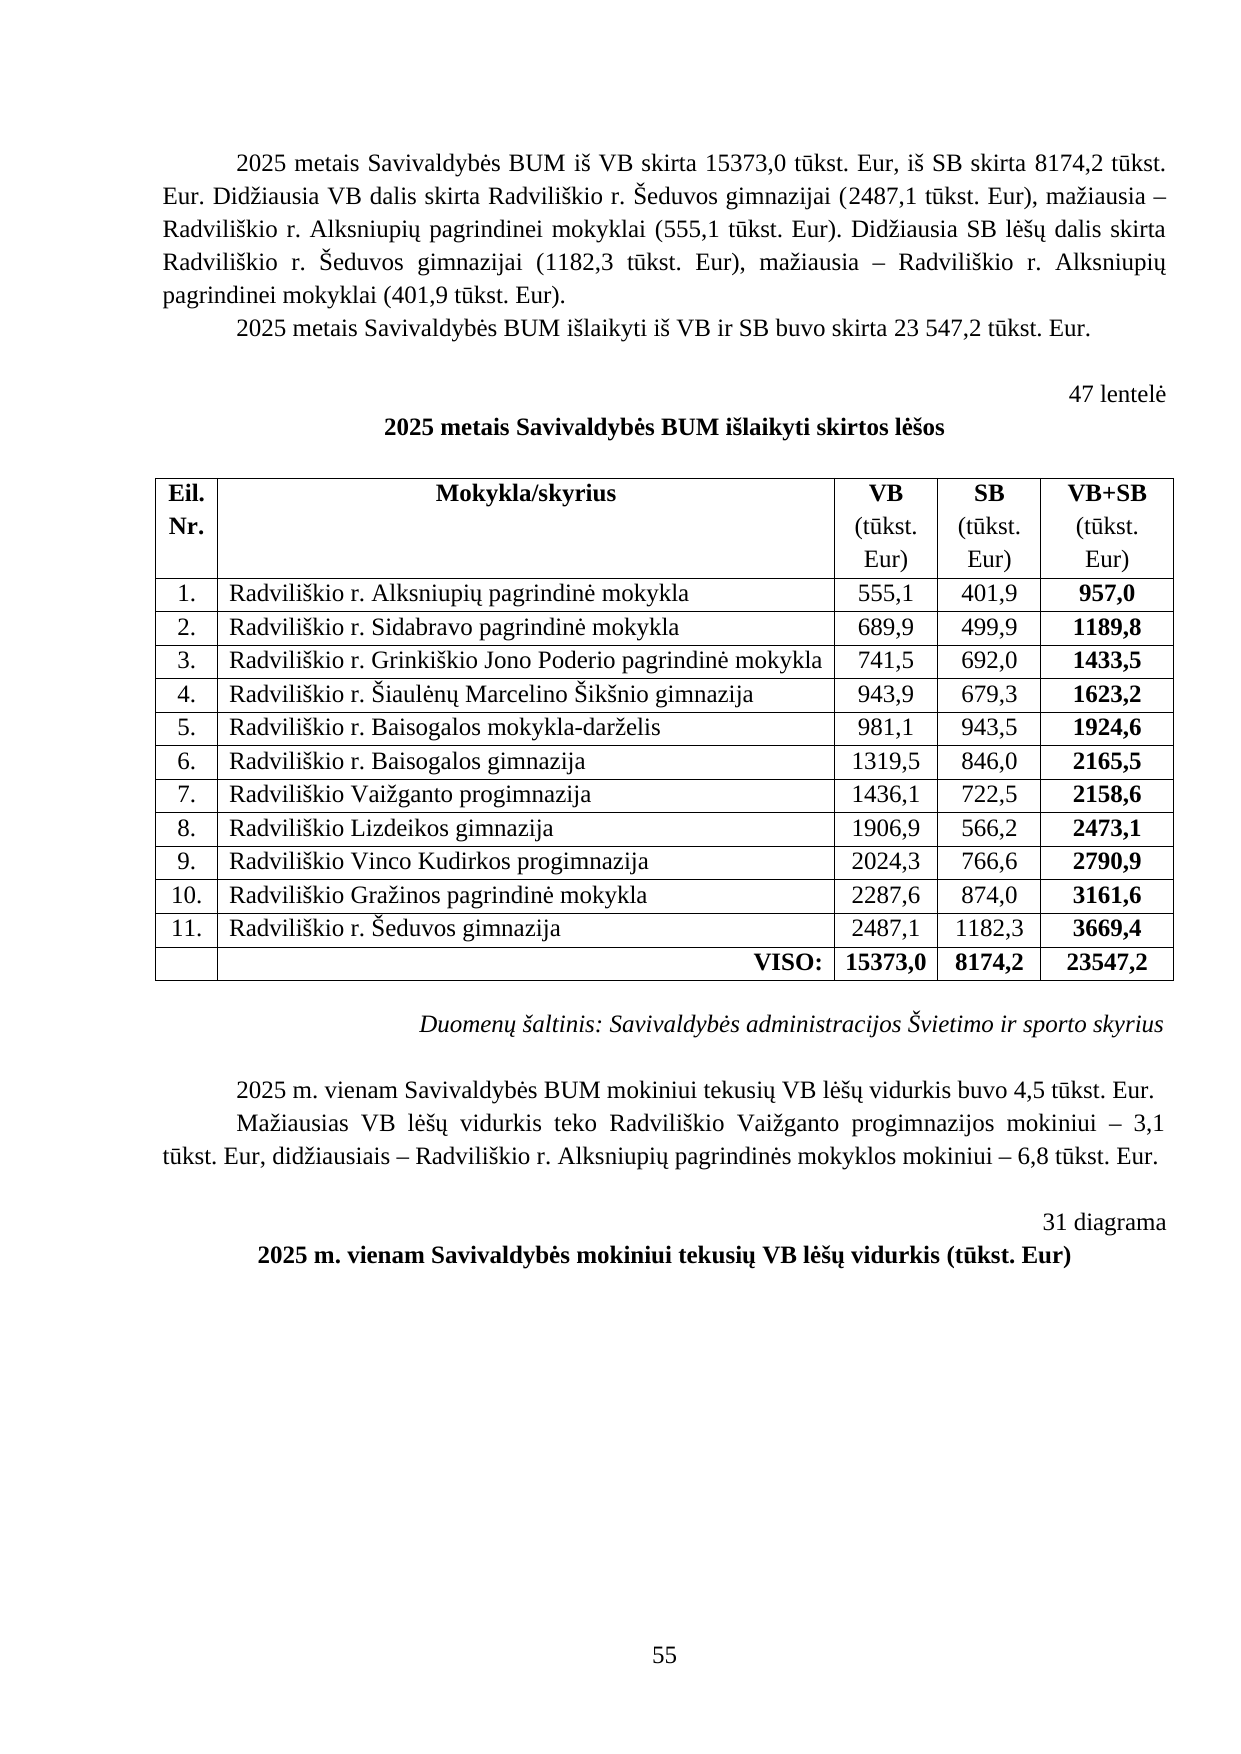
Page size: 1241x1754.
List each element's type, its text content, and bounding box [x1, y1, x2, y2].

table_header VB (tūkst. Eur) [835, 479, 937, 577]
table_cell 23547,2 [1041, 948, 1173, 980]
table_cell 679,3 [938, 679, 1040, 712]
table_cell 15373,0 [835, 948, 937, 980]
table_cell 2473,1 [1041, 813, 1173, 846]
table_cell 1182,3 [938, 914, 1040, 946]
table_cell 1906,9 [835, 813, 937, 846]
table_cell 6. [156, 746, 217, 779]
text Mažiausias VB lėšų vidurkis teko Radviliškio Vaižganto progimnazijos mokiniui – 3,1 tūkst. Eur, didžiausiais – Radviliškio r. Alksniupių pagrindinės mokyklos mokiniui – 6,8 tūkst. Eur. [162, 1108, 1166, 1170]
table_cell Radviliškio r. Alksniupių pagrindinė mokykla [218, 579, 834, 611]
table_cell 499,9 [938, 612, 1040, 644]
table_cell 1623,2 [1041, 679, 1173, 712]
table_cell 2165,5 [1041, 746, 1173, 779]
table_header VB+SB (tūkst. Eur) [1041, 479, 1173, 577]
table_cell 1. [156, 579, 217, 611]
table_cell Radviliškio r. Baisogalos gimnazija [218, 746, 834, 779]
table_cell 741,5 [835, 646, 937, 678]
table_cell Radviliškio Vaižganto progimnazija [218, 780, 834, 812]
table_cell 8174,2 [938, 948, 1040, 980]
table_cell 692,0 [938, 646, 1040, 678]
table_cell 3161,6 [1041, 880, 1173, 913]
table_cell 943,5 [938, 713, 1040, 745]
table_cell [156, 948, 217, 980]
table_cell 2158,6 [1041, 780, 1173, 812]
table_cell 4. [156, 679, 217, 712]
table_cell 1189,8 [1041, 612, 1173, 644]
text 47 lentelė [162, 379, 1166, 408]
table_cell 3669,4 [1041, 914, 1173, 946]
table_cell 874,0 [938, 880, 1040, 913]
table_cell 1319,5 [835, 746, 937, 779]
text 2025 m. vienam Savivaldybės BUM mokiniui tekusių VB lėšų vidurkis buvo 4,5 tūkst. Eur. [162, 1075, 1166, 1104]
table_cell 2487,1 [835, 914, 937, 946]
table_cell 566,2 [938, 813, 1040, 846]
table_cell 689,9 [835, 612, 937, 644]
table_cell Radviliškio r. Baisogalos mokykla-darželis [218, 713, 834, 745]
table_cell 8. [156, 813, 217, 846]
table_cell 846,0 [938, 746, 1040, 779]
table_cell Radviliškio Vinco Kudirkos progimnazija [218, 847, 834, 879]
table_cell 10. [156, 880, 217, 913]
text Duomenų šaltinis: Savivaldybės administracijos Švietimo ir sporto skyrius [162, 1009, 1166, 1038]
table_cell 3. [156, 646, 217, 678]
table_cell 401,9 [938, 579, 1040, 611]
table_cell 722,5 [938, 780, 1040, 812]
text 31 diagrama [162, 1207, 1166, 1236]
text 2025 m. vienam Savivaldybės mokiniui tekusių VB lėšų vidurkis (tūkst. Eur) [162, 1240, 1166, 1269]
table_cell 1924,6 [1041, 713, 1173, 745]
table_cell 7. [156, 780, 217, 812]
table_cell 555,1 [835, 579, 937, 611]
table_cell 957,0 [1041, 579, 1173, 611]
table_cell Radviliškio Gražinos pagrindinė mokykla [218, 880, 834, 913]
table_cell 1433,5 [1041, 646, 1173, 678]
text 2025 metais Savivaldybės BUM išlaikyti skirtos lėšos [162, 412, 1166, 441]
table_cell 981,1 [835, 713, 937, 745]
table_cell 766,6 [938, 847, 1040, 879]
table_cell 2790,9 [1041, 847, 1173, 879]
table_cell Radviliškio r. Grinkiškio Jono Poderio pagrindinė mokykla [218, 646, 834, 678]
text 2025 metais Savivaldybės BUM išlaikyti iš VB ir SB buvo skirta 23 547,2 tūkst. Eur. [162, 313, 1166, 342]
table_cell 943,9 [835, 679, 937, 712]
table_cell Radviliškio r. Sidabravo pagrindinė mokykla [218, 612, 834, 644]
table_header Mokykla/skyrius [218, 479, 834, 577]
table_cell 1436,1 [835, 780, 937, 812]
table_cell VISO: [218, 948, 834, 980]
table_header Eil. Nr. [156, 479, 217, 577]
table_header SB (tūkst. Eur) [938, 479, 1040, 577]
table_cell 5. [156, 713, 217, 745]
table_cell 2287,6 [835, 880, 937, 913]
table_cell 11. [156, 914, 217, 946]
table_cell Radviliškio r. Šiaulėnų Marcelino Šikšnio gimnazija [218, 679, 834, 712]
table_cell 9. [156, 847, 217, 879]
table_cell 2024,3 [835, 847, 937, 879]
table_cell Radviliškio r. Šeduvos gimnazija [218, 914, 834, 946]
table_cell 2. [156, 612, 217, 644]
text 2025 metais Savivaldybės BUM iš VB skirta 15373,0 tūkst. Eur, iš SB skirta 8174,2 tūkst. Eur. Didžiausia VB dalis skirta Radviliškio r. Šeduvos gimnazijai (2487,1 tūkst. Eur), mažiausia – Radviliškio r. Alksniupių pagrindinei mokyklai (555,1 tūkst. Eur). Didžiausia SB lėšų dalis skirta Radviliškio r. Šeduvos gimnazijai (1182,3 tūkst. Eur), mažiausia – Radviliškio r. Alksniupių pagrindinei mokyklai (401,9 tūkst. Eur). [162, 148, 1166, 308]
table_cell Radviliškio Lizdeikos gimnazija [218, 813, 834, 846]
